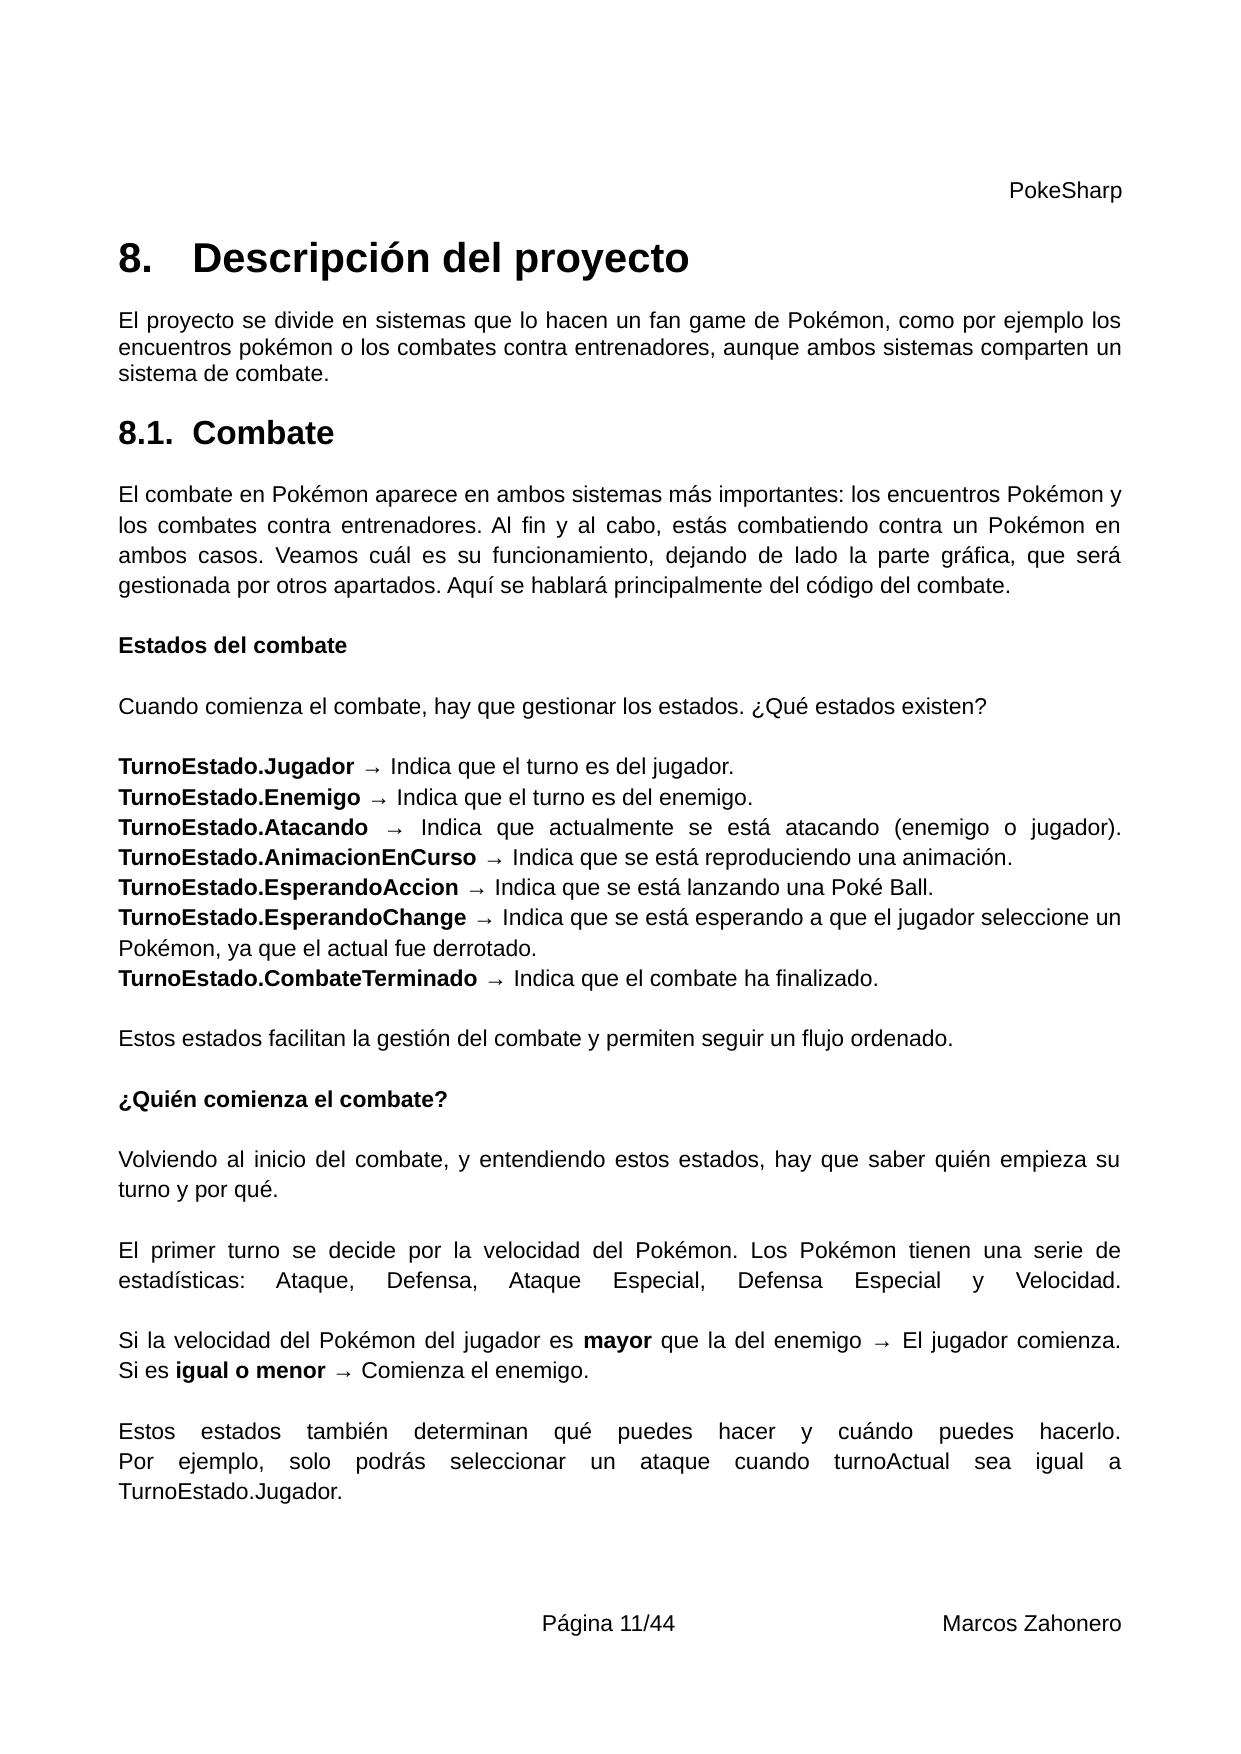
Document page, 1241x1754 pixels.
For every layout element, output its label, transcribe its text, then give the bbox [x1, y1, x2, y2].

subtitle Combate [118, 413, 1122, 451]
text TurnoEstado.Jugador → Indica que el turno es del jugador. TurnoEstado.Enemigo → Indica que el turno es del enemigo. TurnoEstado.Atacando → Indica que actualmente se está atacando (enemigo o jugador). TurnoEstado.AnimacionEnCurso → Indica que se está reproduciendo una animación. TurnoEstado.EsperandoAccion → Indica que se está lanzando una Poké Ball. TurnoEstado.EsperandoChange → Indica que se está esperando a que el jugador seleccione un Pokémon, ya que el actual fue derrotado. TurnoEstado.CombateTerminado → Indica que el combate ha finalizado. Estos estados facilitan la gestión del combate y permiten seguir un flujo ordenado. [118, 723, 1122, 1051]
text Volviendo al inicio del combate, y entendiendo estos estados, hay que saber quién empieza su turno y por qué. [118, 1146, 1122, 1233]
text El proyecto se divide en sistemas que lo hacen un fan game de Pokémon, como por ejemplo los encuentros pokémon o los combates contra entrenadores, aunque ambos sistemas comparten un sistema de combate. [118, 307, 1122, 386]
text El combate en Pokémon aparece en ambos sistemas más importantes: los encuentros Pokémon y los combates contra entrenadores. Al fin y al cabo, estás combatiendo contra un Pokémon en ambos casos. Veamos cuál es su funcionamiento, dejando de lado la parte gráfica, que será gestionada por otros apartados. Aquí se hablará principalmente del código del combate. [118, 481, 1122, 598]
text Estados del combate [118, 632, 1122, 659]
text Cuando comienza el combate, hay que gestionar los estados. ¿Qué estados existen? [118, 693, 1122, 719]
subtitle Descripción del proyecto [118, 233, 1122, 281]
text El primer turno se decide por la velocidad del Pokémon. Los Pokémon tienen una serie de estadísticas: Ataque, Defensa, Ataque Especial, Defensa Especial y Velocidad. Si la velocidad del Pokémon del jugador es mayor que la del enemigo → El jugador comienza. Si es igual o menor → Comienza el enemigo. Estos estados también determinan qué puedes hacer y cuándo puedes hacerlo. Por ejemplo, solo podrás seleccionar un ataque cuando turnoActual sea igual a TurnoEstado.Jugador. [118, 1237, 1122, 1504]
text ¿Quién comienza el combate? [118, 1086, 1122, 1112]
